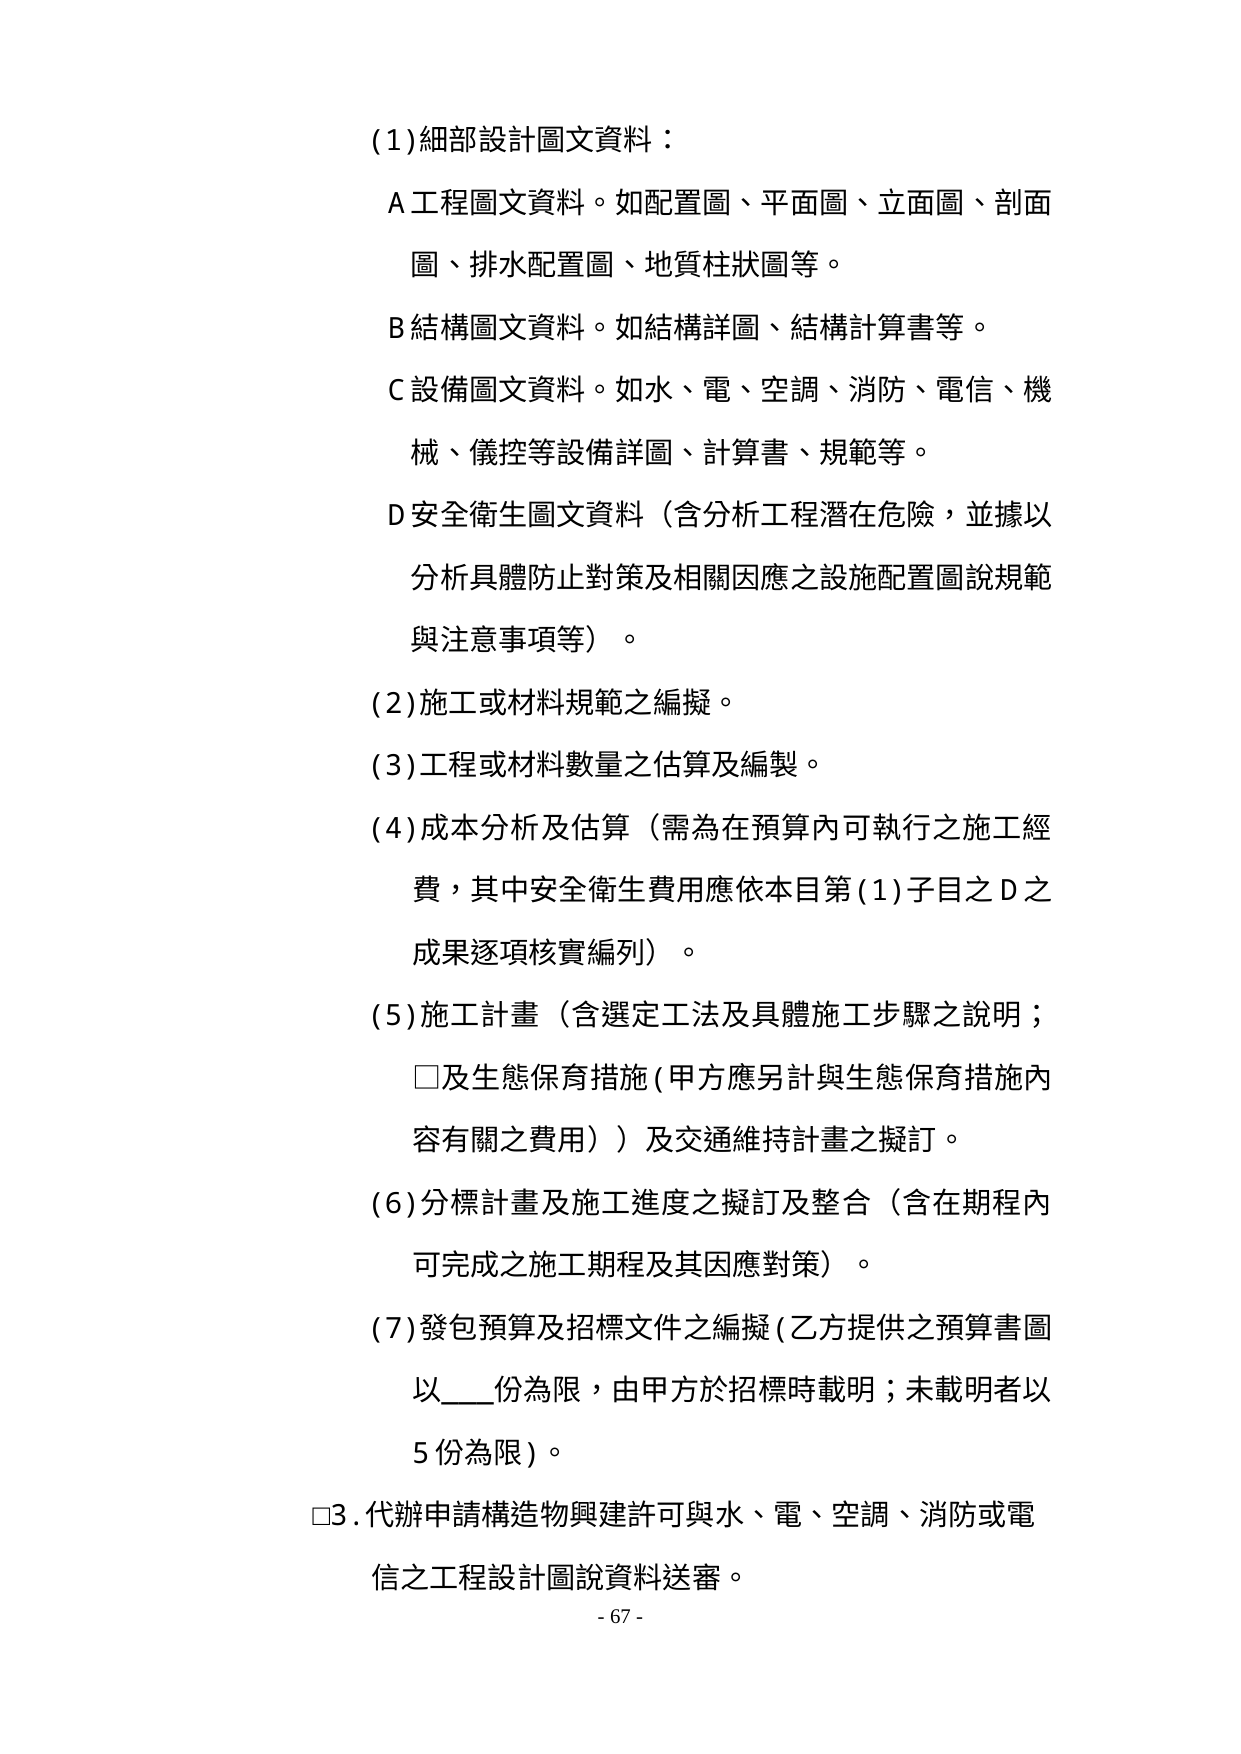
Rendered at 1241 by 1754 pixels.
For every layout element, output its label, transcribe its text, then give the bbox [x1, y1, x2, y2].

text □3.代辦申請構造物興建許可與水、電、空調、消防或電信之工程設計圖說資料送審。 [312, 1471, 1053, 1596]
text (3)工程或材料數量之估算及編製。 [367, 721, 1053, 784]
text (6)分標計畫及施工進度之擬訂及整合（含在期程內可完成之施工期程及其因應對策）。 [367, 1159, 1053, 1284]
text (7)發包預算及招標文件之編擬(乙方提供之預算書圖以___份為限，由甲方於招標時載明；未載明者以5份為限)。 [367, 1284, 1053, 1471]
text B結構圖文資料。如結構詳圖、結構計算書等。 [387, 284, 1053, 346]
text C設備圖文資料。如水、電、空調、消防、電信、機械、儀控等設備詳圖、計算書、規範等。 [387, 346, 1053, 471]
text D安全衛生圖文資料（含分析工程潛在危險，並據以分析具體防止對策及相關因應之設施配置圖說規範與注意事項等）。 [387, 471, 1053, 659]
text A工程圖文資料。如配置圖、平面圖、立面圖、剖面圖、排水配置圖、地質柱狀圖等。 [387, 159, 1053, 284]
text (4)成本分析及估算（需為在預算內可執行之施工經費，其中安全衛生費用應依本目第(1)子目之D之成果逐項核實編列）。 [367, 784, 1053, 971]
text (5)施工計畫（含選定工法及具體施工步驟之說明；□及生態保育措施(甲方應另計與生態保育措施內容有關之費用））及交通維持計畫之擬訂。 [367, 971, 1053, 1159]
text (2)施工或材料規範之編擬。 [367, 659, 1053, 721]
text (1)細部設計圖文資料： [367, 96, 1053, 159]
